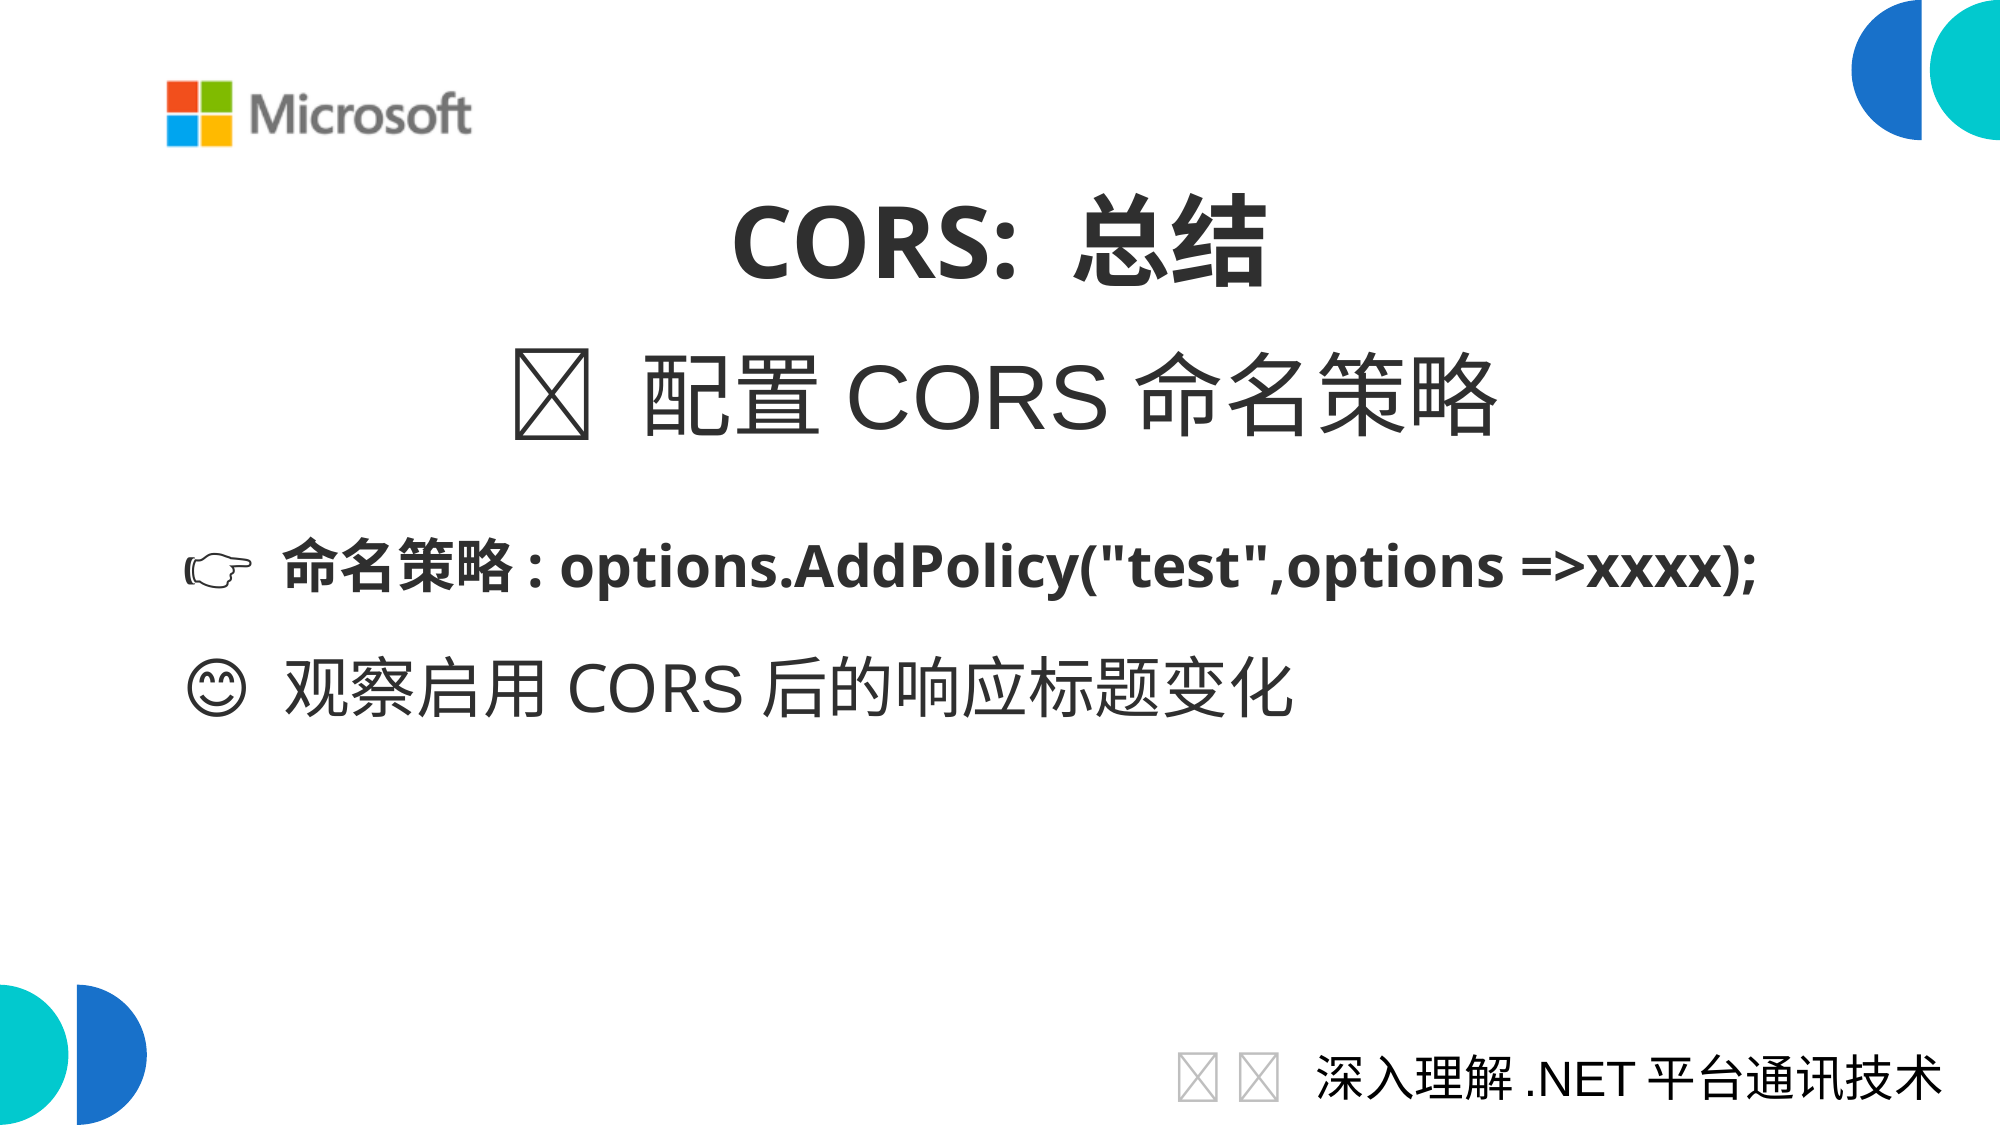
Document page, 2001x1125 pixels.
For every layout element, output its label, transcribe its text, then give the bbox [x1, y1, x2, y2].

subtitle 🚀 🚀 深入理解.NET平台通讯技术 [1173, 1046, 1952, 1107]
picture [85, 41, 552, 189]
text_box 🚀 配置CORS命名策略 [144, 331, 1862, 486]
title CORS: 总结 [138, 145, 1862, 332]
text_box 👉 命名策略: options.AddPolicy("test",options =>xxxx); 😊 观察启用CORS后的响应标题变化 [168, 513, 1886, 668]
text_box [1702, 6, 2001, 160]
